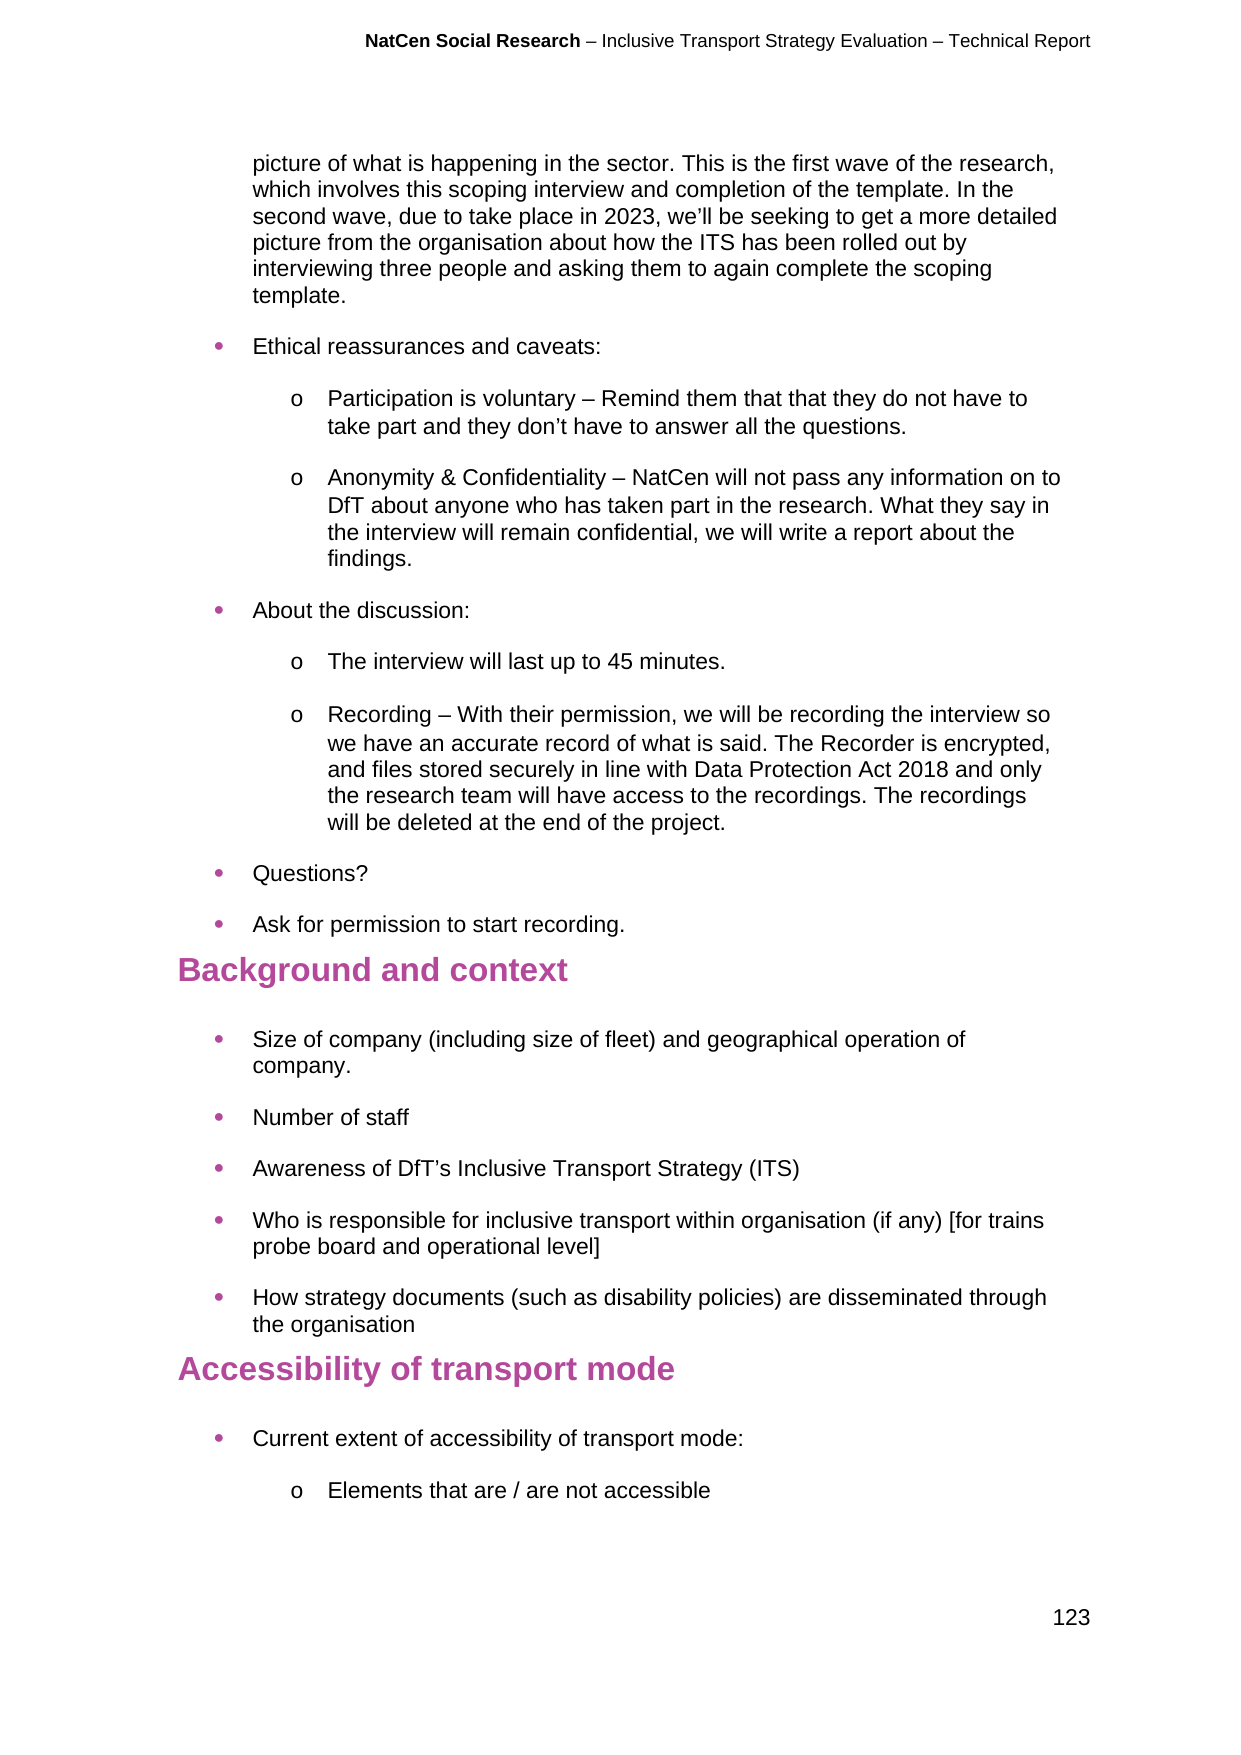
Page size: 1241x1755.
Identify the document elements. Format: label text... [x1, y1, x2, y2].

list Current extent of accessibility of transport mode: [215, 1425, 1063, 1452]
list Ethical reassurances and caveats: [215, 333, 1063, 359]
list Participation is voluntary – Remind them that that they do not have to take part and they don’t have to answer all the questions. [290, 384, 1063, 439]
list About the discussion: [215, 597, 1063, 623]
subtitle Accessibility of transport mode [177, 1349, 1063, 1388]
list picture of what is happening in the sector. This is the first wave of the research, which involves this scoping interview and completion of the template. In the second wave, due to take place in 2023, we’ll be seeking to get a more detailed picture from the organisation about how the ITS has been rolled out by interviewing three people and asking them to again complete the scoping template. [215, 150, 1063, 308]
list Size of company (including size of fleet) and geographical operation of company. [215, 1026, 1063, 1079]
list Who is responsible for inclusive transport within organisation (if any) [for trains probe board and operational level] [215, 1207, 1063, 1259]
list The interview will last up to 45 minutes. [290, 648, 1063, 676]
list Number of staff [215, 1104, 1063, 1130]
list Recording – With their permission, we will be recording the interview so we have an accurate record of what is said. The Recorder is encrypted, and files stored securely in line with Data Protection Act 2018 and only the research team will have access to the recordings. The recordings will be deleted at the end of the project. [290, 701, 1063, 835]
list How strategy documents (such as disability policies) are disseminated through the organisation [215, 1284, 1063, 1337]
list Anonymity & Confidentiality – NatCen will not pass any information on to DfT about anyone who has taken part in the research. What they say in the interview will remain confidential, we will write a report about the findings. [290, 464, 1063, 572]
list Questions? [215, 860, 1063, 886]
list Awareness of DfT’s Inclusive Transport Strategy (ITS) [215, 1155, 1063, 1182]
list Ask for permission to start recording. [215, 911, 1063, 938]
list Elements that are / are not accessible [290, 1477, 1063, 1505]
subtitle Background and context [177, 950, 1063, 989]
